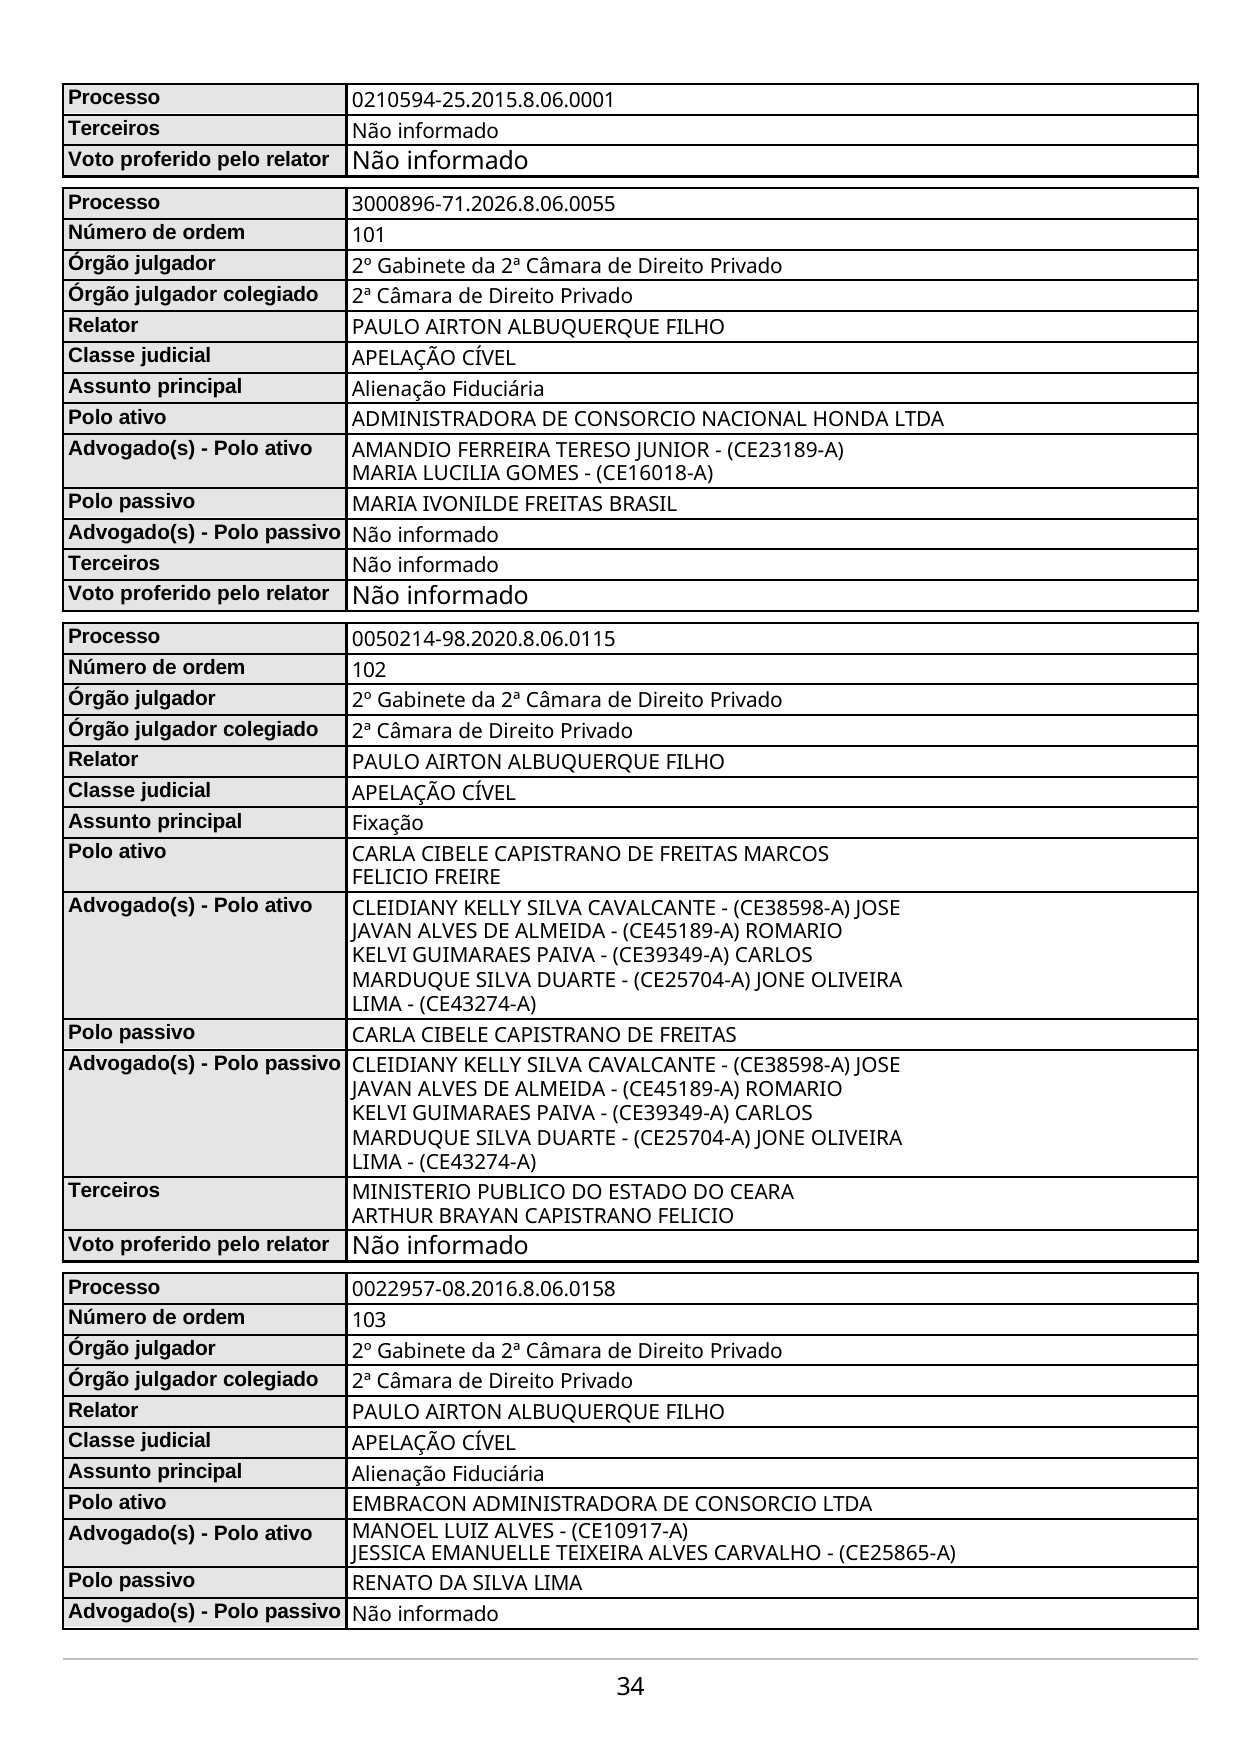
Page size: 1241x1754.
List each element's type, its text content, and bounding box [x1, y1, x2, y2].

table_cell 2ª Câmara de Direito Privado [348, 281, 1197, 310]
table_cell Órgão julgador [64, 251, 345, 279]
table_cell 102 [348, 655, 1197, 683]
table_cell PAULO AIRTON ALBUQUERQUE FILHO [348, 747, 1197, 776]
table_cell ADMINISTRADORA DE CONSORCIO NACIONAL HONDA LTDA [348, 404, 1197, 433]
table_cell Assunto principal [64, 808, 345, 837]
table_cell Número de ordem [64, 655, 345, 683]
table_cell Não informado [348, 520, 1197, 548]
table_header 0050214-98.2020.8.06.0115 [348, 624, 1197, 653]
table_cell Polo passivo [64, 1568, 345, 1597]
table_cell Não informado [348, 550, 1197, 579]
table_cell Não informado [348, 146, 1197, 175]
table_cell Terceiros [64, 550, 345, 579]
table_cell Assunto principal [64, 1459, 345, 1487]
table_header Processo [64, 1274, 345, 1303]
table_cell Advogado(s) - Polo passivo [64, 520, 345, 548]
table_cell Alienação Fiduciária [348, 1459, 1197, 1487]
table_cell Relator [64, 1397, 345, 1426]
table_cell Polo ativo [64, 839, 345, 891]
table_cell Polo ativo [64, 1489, 345, 1518]
table_cell Órgão julgador colegiado [64, 1366, 345, 1395]
table_header 3000896-71.2026.8.06.0055 [348, 189, 1197, 218]
table_header Processo [64, 624, 345, 653]
table_cell 103 [348, 1305, 1197, 1334]
table_cell Órgão julgador colegiado [64, 716, 345, 745]
table_header 0022957-08.2016.8.06.0158 [348, 1274, 1197, 1303]
table_cell 2ª Câmara de Direito Privado [348, 716, 1197, 745]
table_cell MANOEL LUIZ ALVES - (CE10917-A) JESSICA EMANUELLE TEIXEIRA ALVES CARVALHO - (CE25865-A) [348, 1520, 1197, 1566]
table_cell Relator [64, 312, 345, 341]
table_cell 2º Gabinete da 2ª Câmara de Direito Privado [348, 251, 1197, 279]
table_cell Voto proferido pelo relator [64, 146, 345, 175]
table_cell 2º Gabinete da 2ª Câmara de Direito Privado [348, 1336, 1197, 1364]
table_cell Alienação Fiduciária [348, 374, 1197, 402]
table_cell Terceiros [64, 116, 345, 144]
table_header Processo [64, 189, 345, 218]
table_cell CLEIDIANY KELLY SILVA CAVALCANTE - (CE38598-A) JOSE JAVAN ALVES DE ALMEIDA - (CE45189-A) ROMARIO KELVI GUIMARAES PAIVA - (CE39349-A) CARLOS MARDUQUE SILVA DUARTE - (CE25704-A) JONE OLIVEIRA LIMA - (CE43274-A) [348, 893, 1197, 1018]
table_cell Fixação [348, 808, 1197, 837]
table_cell Órgão julgador [64, 685, 345, 714]
table_cell Classe judicial [64, 343, 345, 372]
table_cell PAULO AIRTON ALBUQUERQUE FILHO [348, 312, 1197, 341]
table_cell PAULO AIRTON ALBUQUERQUE FILHO [348, 1397, 1197, 1426]
table_cell 2ª Câmara de Direito Privado [348, 1366, 1197, 1395]
table_cell Advogado(s) - Polo passivo [64, 1599, 345, 1627]
table_cell Classe judicial [64, 1428, 345, 1457]
table_cell Assunto principal [64, 374, 345, 402]
table_cell CARLA CIBELE CAPISTRANO DE FREITAS [348, 1020, 1197, 1048]
table_cell Polo passivo [64, 1020, 345, 1048]
table_cell MINISTERIO PUBLICO DO ESTADO DO CEARA ARTHUR BRAYAN CAPISTRANO FELICIO [348, 1178, 1197, 1229]
table_cell MARIA IVONILDE FREITAS BRASIL [348, 489, 1197, 517]
table_cell APELAÇÃO CÍVEL [348, 778, 1197, 806]
table_cell Não informado [348, 581, 1197, 610]
table_header 0210594-25.2015.8.06.0001 [348, 85, 1197, 113]
table_cell CLEIDIANY KELLY SILVA CAVALCANTE - (CE38598-A) JOSE JAVAN ALVES DE ALMEIDA - (CE45189-A) ROMARIO KELVI GUIMARAES PAIVA - (CE39349-A) CARLOS MARDUQUE SILVA DUARTE - (CE25704-A) JONE OLIVEIRA LIMA - (CE43274-A) [348, 1051, 1197, 1176]
table_cell Número de ordem [64, 220, 345, 249]
table_cell Órgão julgador [64, 1336, 345, 1364]
table_cell Advogado(s) - Polo passivo [64, 1051, 345, 1176]
table_cell Polo ativo [64, 404, 345, 433]
table_cell CARLA CIBELE CAPISTRANO DE FREITAS MARCOS FELICIO FREIRE [348, 839, 1197, 891]
table_cell Relator [64, 747, 345, 776]
table_cell Voto proferido pelo relator [64, 1231, 345, 1260]
table_cell Não informado [348, 116, 1197, 144]
table_cell RENATO DA SILVA LIMA [348, 1568, 1197, 1597]
table_header Processo [64, 85, 345, 113]
table_cell Voto proferido pelo relator [64, 581, 345, 610]
table_cell Órgão julgador colegiado [64, 281, 345, 310]
table_cell Advogado(s) - Polo ativo [64, 893, 345, 1018]
table_cell AMANDIO FERREIRA TERESO JUNIOR - (CE23189-A) MARIA LUCILIA GOMES - (CE16018-A) [348, 435, 1197, 487]
table_cell EMBRACON ADMINISTRADORA DE CONSORCIO LTDA [348, 1489, 1197, 1518]
table_cell Terceiros [64, 1178, 345, 1229]
table_cell Não informado [348, 1599, 1197, 1627]
table_cell 101 [348, 220, 1197, 249]
table_cell 2º Gabinete da 2ª Câmara de Direito Privado [348, 685, 1197, 714]
table_cell Advogado(s) - Polo ativo [64, 1520, 345, 1566]
table_cell APELAÇÃO CÍVEL [348, 343, 1197, 372]
table_cell Classe judicial [64, 778, 345, 806]
table_cell Não informado [348, 1231, 1197, 1260]
table_cell Número de ordem [64, 1305, 345, 1334]
table_cell Advogado(s) - Polo ativo [64, 435, 345, 487]
table_cell Polo passivo [64, 489, 345, 517]
table_cell APELAÇÃO CÍVEL [348, 1428, 1197, 1457]
